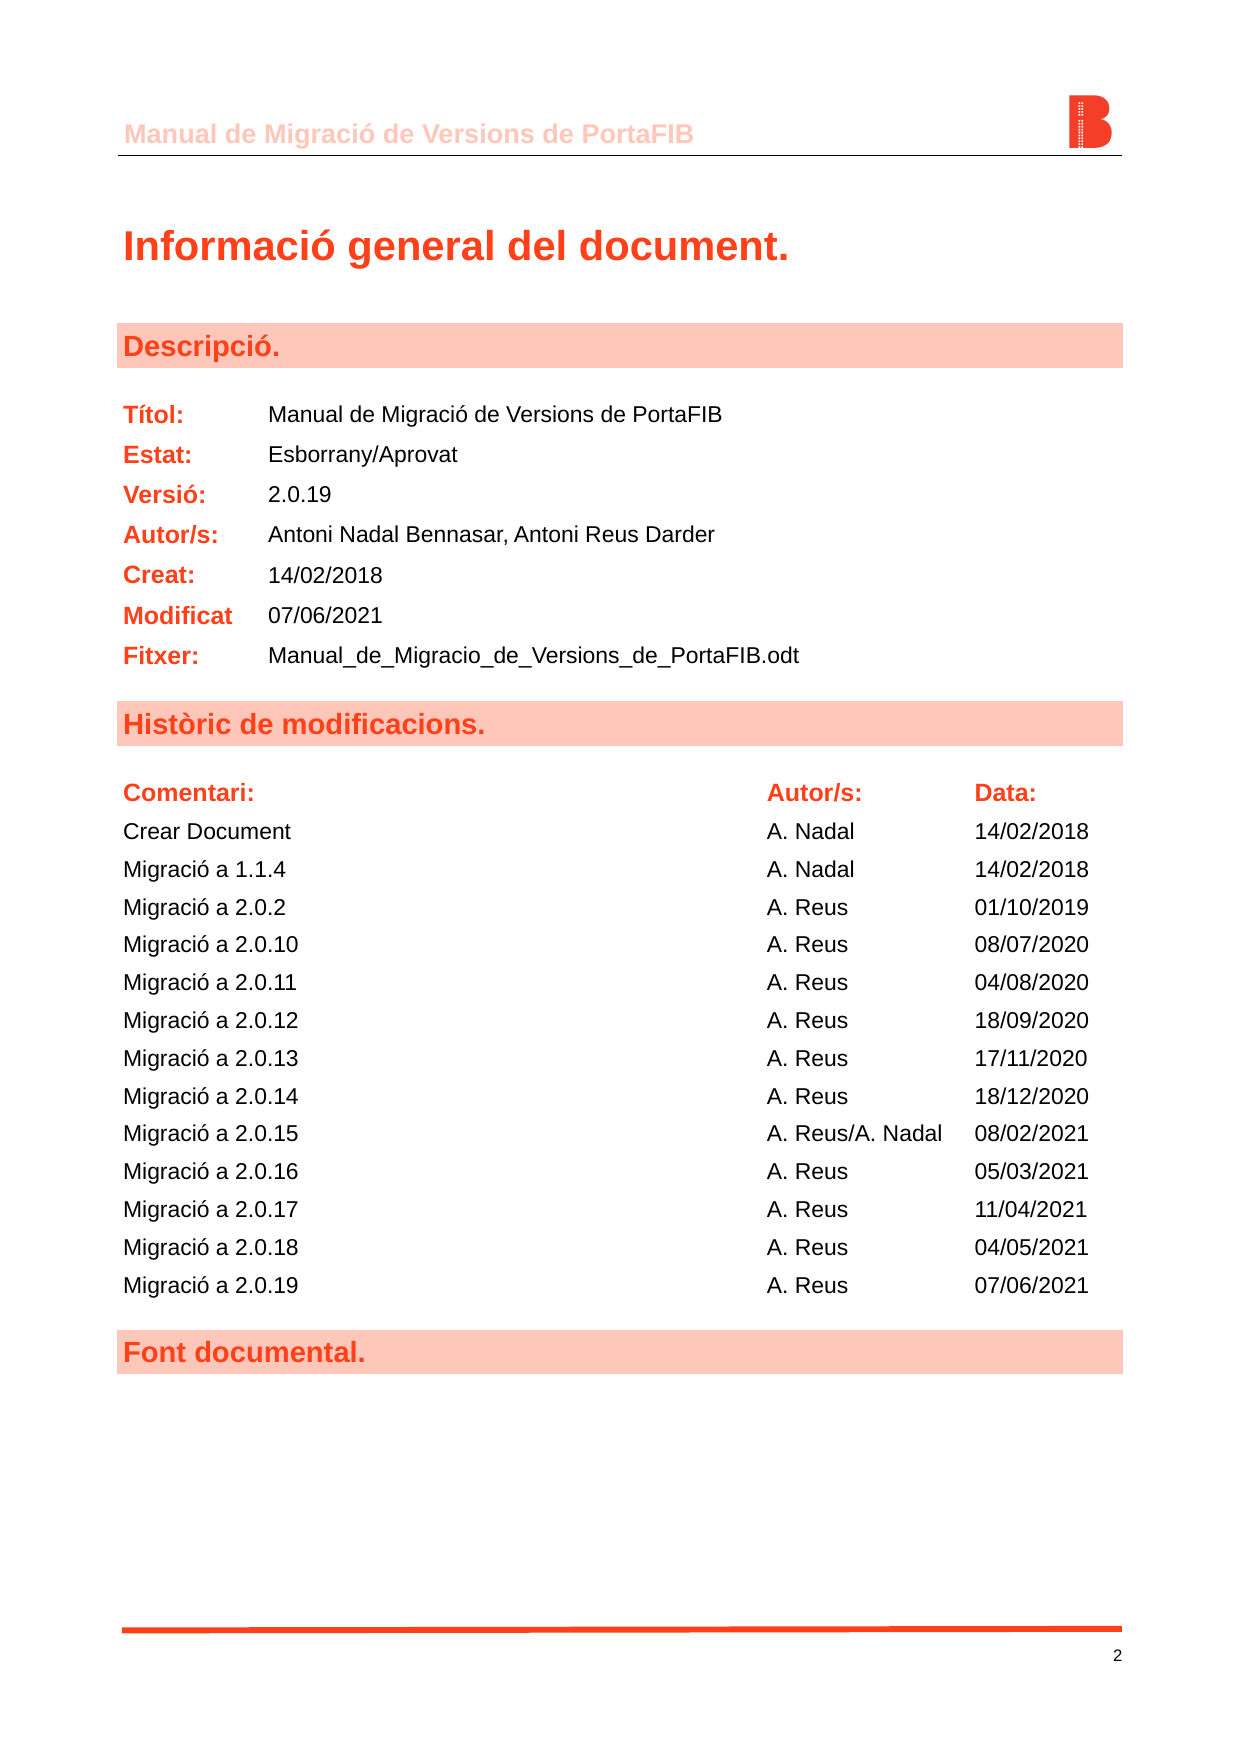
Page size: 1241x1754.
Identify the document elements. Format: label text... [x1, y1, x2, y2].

table_cell Migració a 2.0.16 [117, 1153, 761, 1190]
table_cell A. Reus/A. Nadal [761, 1115, 968, 1152]
table_cell 11/04/2021 [969, 1190, 1123, 1228]
table_cell [117, 746, 1123, 772]
table_cell 17/11/2020 [969, 1039, 1123, 1077]
table_cell Crear Document [117, 812, 761, 850]
table_cell Migració a 2.0.2 [117, 888, 761, 926]
table_cell A. Reus [761, 1190, 968, 1228]
table_cell Data: [969, 772, 1123, 812]
table_cell A. Reus [761, 1228, 968, 1266]
table_cell 18/09/2020 [969, 1001, 1123, 1039]
table_cell A. Reus [761, 1077, 968, 1115]
table_cell [117, 1375, 1123, 1400]
table_cell 04/05/2021 [969, 1228, 1123, 1266]
table_cell 08/02/2021 [969, 1115, 1123, 1152]
table_cell Antoni Nadal Bennasar, Antoni Reus Darder [262, 515, 1123, 555]
table_cell Comentari: [117, 772, 761, 812]
table_cell [117, 1516, 1123, 1554]
table_cell Esborrany/Aprovat [262, 434, 1123, 474]
table_cell A. Nadal [761, 812, 968, 850]
table_cell 01/10/2019 [969, 888, 1123, 926]
table_cell Autor/s: [117, 515, 262, 555]
table_cell Migració a 1.1.4 [117, 850, 761, 888]
table_cell A. Reus [761, 926, 968, 963]
picture [1063, 94, 1117, 150]
table_cell Migració a 2.0.17 [117, 1190, 761, 1228]
table_cell Estat: [117, 434, 262, 474]
table_cell 2.0.19 [262, 474, 1123, 514]
table_cell Migració a 2.0.19 [117, 1266, 761, 1304]
table_cell 08/07/2020 [969, 926, 1123, 963]
table_cell 14/02/2018 [262, 555, 1123, 595]
table_cell 18/12/2020 [969, 1077, 1123, 1115]
table_cell Modificat [117, 595, 262, 635]
table_cell A. Reus [761, 888, 968, 926]
table_cell Migració a 2.0.15 [117, 1115, 761, 1152]
table_cell Font documental. [117, 1330, 1123, 1374]
table_cell [117, 1478, 1123, 1516]
table_cell A. Reus [761, 964, 968, 1001]
table_cell Migració a 2.0.18 [117, 1228, 761, 1266]
table_cell Autor/s: [761, 772, 968, 812]
table_cell A. Reus [761, 1266, 968, 1304]
table_cell Històric de modificacions. [117, 701, 1123, 746]
table_cell 04/08/2020 [969, 964, 1123, 1001]
table_cell Migració a 2.0.11 [117, 964, 761, 1001]
table_cell [117, 1438, 1123, 1478]
table_cell [117, 368, 1123, 394]
table_cell Migració a 2.0.14 [117, 1077, 761, 1115]
table_cell Manual_de_Migracio_de_Versions_de_PortaFIB.odt [262, 635, 1123, 675]
table_cell 05/03/2021 [969, 1153, 1123, 1190]
table_header Informació general del document. [117, 216, 1123, 323]
table_cell Migració a 2.0.13 [117, 1039, 761, 1077]
table_cell [117, 1400, 1123, 1438]
table_cell Migració a 2.0.10 [117, 926, 761, 963]
table_cell A. Reus [761, 1039, 968, 1077]
table_cell A. Nadal [761, 850, 968, 888]
table_cell [117, 675, 1123, 701]
table_cell Migració a 2.0.12 [117, 1001, 761, 1039]
table_cell Versió: [117, 474, 262, 514]
table_cell [117, 1304, 1123, 1329]
table_cell Fitxer: [117, 635, 262, 675]
table_cell A. Reus [761, 1153, 968, 1190]
table_cell Descripció. [117, 323, 1123, 368]
table_cell Títol: [117, 394, 262, 434]
table_cell 14/02/2018 [969, 812, 1123, 850]
table_cell 14/02/2018 [969, 850, 1123, 888]
table_cell Creat: [117, 555, 262, 595]
table_cell Manual de Migració de Versions de PortaFIB [262, 394, 1123, 434]
table_cell 07/06/2021 [262, 595, 1123, 635]
table_cell A. Reus [761, 1001, 968, 1039]
table_cell 07/06/2021 [969, 1266, 1123, 1304]
